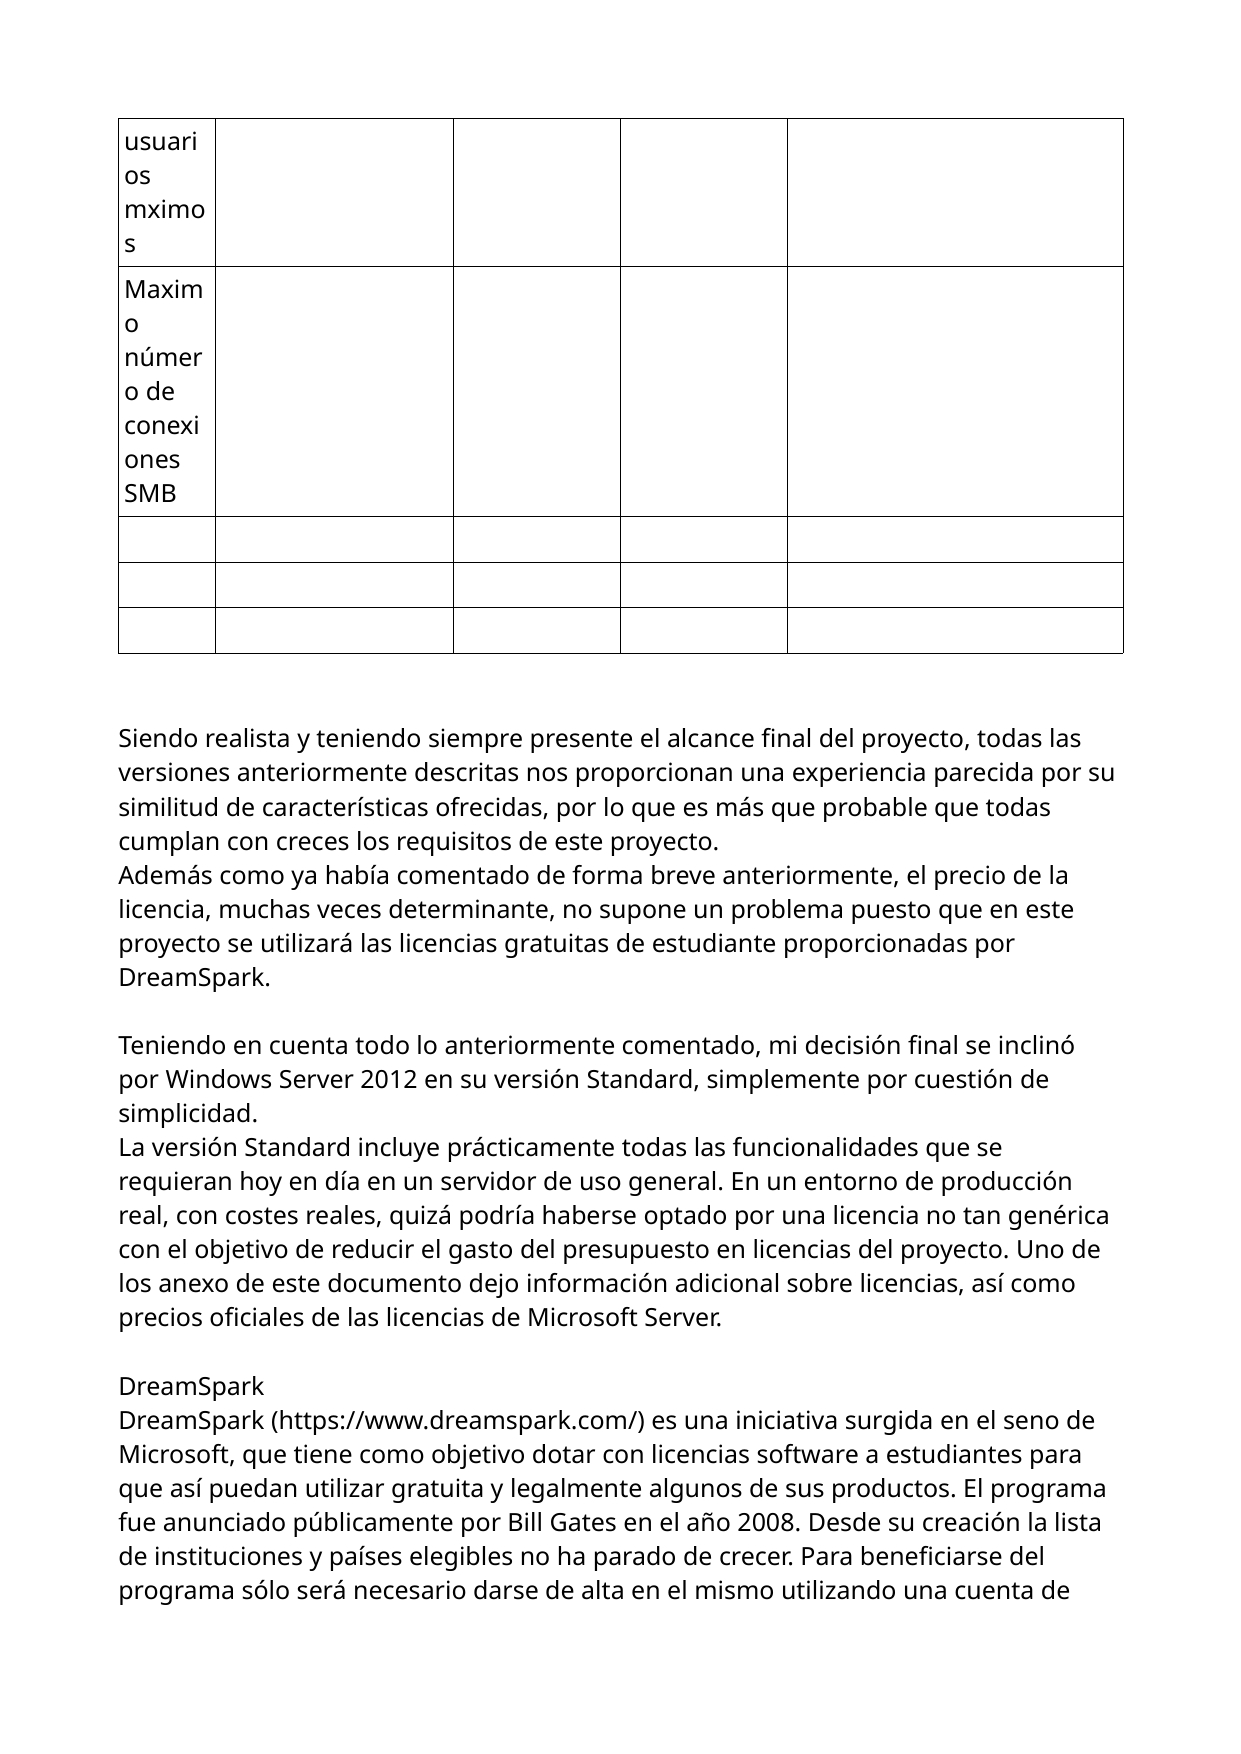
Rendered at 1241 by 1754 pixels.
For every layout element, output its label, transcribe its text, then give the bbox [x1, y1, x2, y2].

table_cell [788, 608, 1123, 653]
text DreamSpark [118, 1368, 1122, 1402]
table_cell [119, 608, 215, 653]
table_cell [621, 563, 787, 607]
table_cell [216, 267, 453, 516]
table_cell [119, 517, 215, 562]
table_cell [454, 608, 620, 653]
table_cell [216, 608, 453, 653]
text DreamSpark (https://www.dreamspark.com/) es una iniciativa surgida en el seno de Microsoft, que tiene como objetivo dotar con licencias software a estudiantes para que así puedan utilizar gratuita y legalmente algunos de sus productos. El programa fue anunciado públicamente por Bill Gates en el año 2008. Desde su creación la lista de instituciones y países elegibles no ha parado de crecer. Para beneficiarse del programa sólo será necesario darse de alta en el mismo utilizando una cuenta de [118, 1402, 1122, 1607]
text Siendo realista y teniendo siempre presente el alcance final del proyecto, todas las versiones anteriormente descritas nos proporcionan una experiencia parecida por su similitud de características ofrecidas, por lo que es más que probable que todas cumplan con creces los requisitos de este proyecto. [118, 721, 1122, 857]
table_cell [216, 119, 453, 266]
table_cell [621, 608, 787, 653]
table_cell [788, 267, 1123, 516]
table_cell [621, 267, 787, 516]
text Además como ya había comentado de forma breve anteriormente, el precio de la licencia, muchas veces determinante, no supone un problema puesto que en este proyecto se utilizará las licencias gratuitas de estudiante proporcionadas por DreamSpark. [118, 857, 1122, 993]
text Teniendo en cuenta todo lo anteriormente comentado, mi decisión final se inclinó por Windows Server 2012 en su versión Standard, simplemente por cuestión de simplicidad. [118, 1028, 1122, 1130]
text La versión Standard incluye prácticamente todas las funcionalidades que se requieran hoy en día en un servidor de uso general. En un entorno de producción real, con costes reales, quizá podría haberse optado por una licencia no tan genérica con el objetivo de reducir el gasto del presupuesto en licencias del proyecto. Uno de los anexo de este documento dejo información adicional sobre licencias, así como precios oficiales de las licencias de Microsoft Server. [118, 1130, 1122, 1334]
table_cell [454, 267, 620, 516]
table_cell [788, 517, 1123, 562]
table_cell [788, 563, 1123, 607]
table_cell [216, 517, 453, 562]
table_cell [216, 563, 453, 607]
table_cell Maximo número de conexiones SMB [119, 267, 215, 516]
table_cell [119, 563, 215, 607]
table_cell [621, 119, 787, 266]
table_cell [454, 517, 620, 562]
table_cell [454, 563, 620, 607]
table_cell usuarios mximos [119, 119, 215, 266]
table_cell [454, 119, 620, 266]
table_cell [788, 119, 1123, 266]
table_cell [621, 517, 787, 562]
